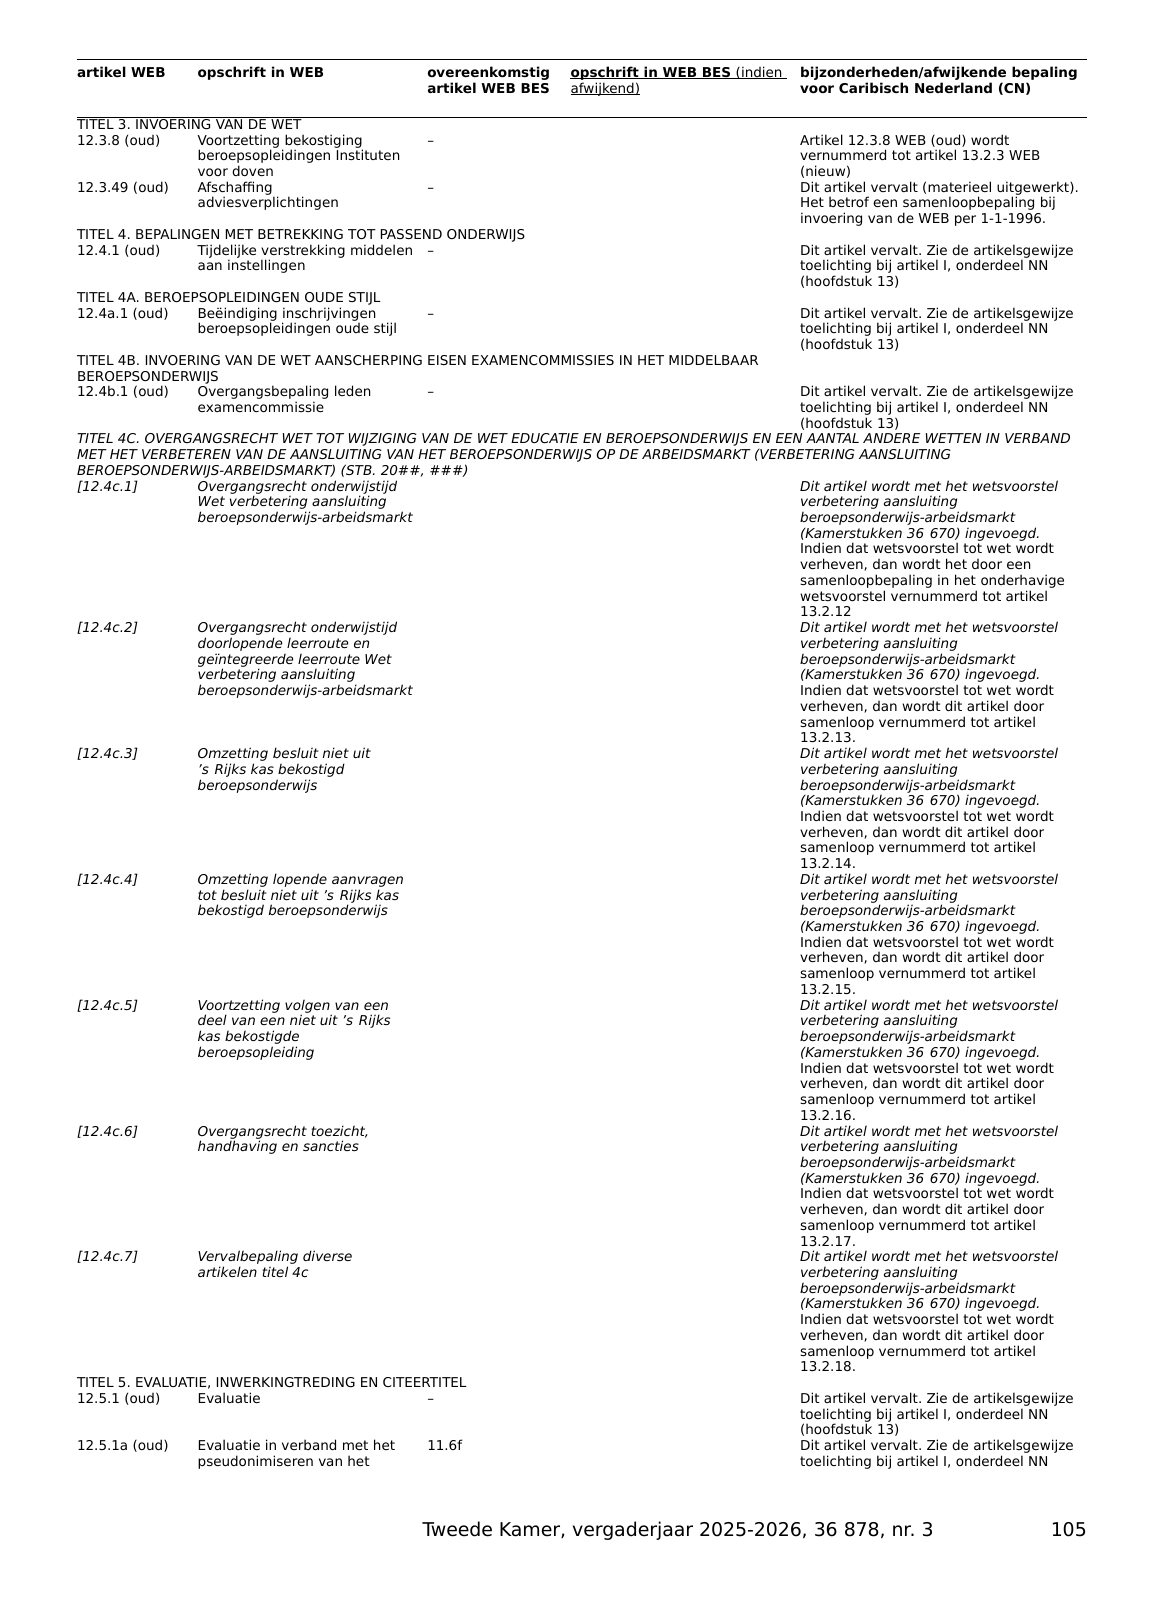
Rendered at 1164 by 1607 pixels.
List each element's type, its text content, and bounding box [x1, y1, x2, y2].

table_header opschrift in WEB BES (indien afwijkend) [565, 60, 794, 96]
table_cell [565, 96, 794, 117]
table_cell [421, 620, 564, 746]
table_cell [565, 998, 794, 1123]
table_cell Afschaffing adviesverplichtingen [191, 180, 421, 227]
table_cell Overgangsrecht toezicht, handhaving en sancties [191, 1123, 421, 1249]
table_cell – [421, 243, 564, 290]
table_cell Omzetting lopende aanvragen tot besluit niet uit ’s Rijks kas bekostigd beroepsonderwijs [191, 872, 421, 997]
table_cell [421, 1123, 564, 1249]
table_cell TITEL 4C. OVERGANGSRECHT WET TOT WIJZIGING VAN DE WET EDUCATIE EN BEROEPSONDERWIJS EN EEN AANTAL ANDERE WETTEN IN VERBAND MET HET VERBETEREN VAN DE AANSLUITING VAN HET BEROEPSONDERWIJS OP DE ARBEIDSMARKT (VERBETERING AANSLUITING BEROEPSONDERWIJS-ARBEIDSMARKT) (STB. 20##, ###) [77, 431, 1087, 478]
table_cell [12.4c.3] [77, 746, 191, 872]
table_cell [565, 243, 794, 290]
table_cell [421, 998, 564, 1123]
table_header artikel WEB [77, 60, 191, 96]
table_cell 12.4b.1 (oud) [77, 384, 191, 431]
table_cell Overgangsrecht onderwijstijd Wet verbetering aansluiting beroepsonderwijs-arbeidsmarkt [191, 479, 421, 620]
table_cell Dit artikel vervalt. Zie de artikelsgewijze toelichting bij artikel I, onderdeel NN (hoofdstuk 13) [794, 305, 1087, 353]
table_cell [794, 227, 1087, 242]
table_cell Tijdelijke verstrekking middelen aan instellingen [191, 243, 421, 290]
table_cell 12.5.1a (oud) [77, 1438, 191, 1469]
table_cell [77, 96, 191, 117]
table_cell Dit artikel wordt met het wetsvoorstel verbetering aansluiting beroepsonderwijs-arbeidsmarkt (Kamerstukken 36 670) ingevoegd. Indien dat wetsvoorstel tot wet wordt verheven, dan wordt dit artikel door samenloop vernummerd tot artikel 13.2.15. [794, 872, 1087, 997]
table_cell [794, 290, 1087, 305]
table_cell [794, 1375, 1087, 1391]
table_cell Dit artikel vervalt. Zie de artikelsgewijze toelichting bij artikel I, onderdeel NN (hoofdstuk 13) [794, 243, 1087, 290]
table_cell [12.4c.1] [77, 479, 191, 620]
table_cell Dit artikel vervalt (materieel uitgewerkt). Het betrof een samenloopbepaling bij invoering van de WEB per 1-1-1996. [794, 180, 1087, 227]
table_cell [12.4c.7] [77, 1249, 191, 1375]
table_cell Artikel 12.3.8 WEB (oud) wordt vernummerd tot artikel 13.2.3 WEB (nieuw) [794, 133, 1087, 179]
table_cell [565, 872, 794, 997]
table_cell [565, 305, 794, 353]
table_header opschrift in WEB [191, 60, 421, 96]
table_cell Voortzetting volgen van een deel van een niet uit ’s Rijks kas bekostigde beroepsopleiding [191, 998, 421, 1123]
table_cell Voortzetting bekostiging beroepsopleidingen Instituten voor doven [191, 133, 421, 179]
table_cell Dit artikel vervalt. Zie de artikelsgewijze toelichting bij artikel I, onderdeel NN (hoofdstuk 13) [794, 384, 1087, 431]
table_cell [421, 746, 564, 872]
table_cell Dit artikel wordt met het wetsvoorstel verbetering aansluiting beroepsonderwijs-arbeidsmarkt (Kamerstukken 36 670) ingevoegd. Indien dat wetsvoorstel tot wet wordt verheven, dan wordt dit artikel door samenloop vernummerd tot artikel 13.2.17. [794, 1123, 1087, 1249]
table_cell [565, 1249, 794, 1375]
table_cell [565, 620, 794, 746]
table_cell TITEL 5. EVALUATIE, INWERKINGTREDING EN CITEERTITEL [77, 1375, 794, 1391]
table_cell Overgangsrecht onderwijstijd doorlopende leerroute en geïntegreerde leerroute Wet verbetering aansluiting beroepsonderwijs-arbeidsmarkt [191, 620, 421, 746]
table_cell [794, 118, 1087, 132]
table_header overeenkomstig artikel WEB BES [421, 60, 564, 96]
table_cell – [421, 305, 564, 353]
table_cell TITEL 4A. BEROEPSOPLEIDINGEN OUDE STIJL [77, 290, 794, 305]
table_cell Dit artikel wordt met het wetsvoorstel verbetering aansluiting beroepsonderwijs-arbeidsmarkt (Kamerstukken 36 670) ingevoegd. Indien dat wetsvoorstel tot wet wordt verheven, dan wordt dit artikel door samenloop vernummerd tot artikel 13.2.18. [794, 1249, 1087, 1375]
table_cell [565, 384, 794, 431]
table_cell – [421, 133, 564, 179]
table_cell Dit artikel wordt met het wetsvoorstel verbetering aansluiting beroepsonderwijs-arbeidsmarkt (Kamerstukken 36 670) ingevoegd. Indien dat wetsvoorstel tot wet wordt verheven, dan wordt het door een samenloopbepaling in het onderhavige wetsvoorstel vernummerd tot artikel 13.2.12 [794, 479, 1087, 620]
table_cell [12.4c.5] [77, 998, 191, 1123]
table_cell – [421, 1391, 564, 1438]
table_cell 12.4.1 (oud) [77, 243, 191, 290]
table_cell 12.3.49 (oud) [77, 180, 191, 227]
table_cell Dit artikel wordt met het wetsvoorstel verbetering aansluiting beroepsonderwijs-arbeidsmarkt (Kamerstukken 36 670) ingevoegd. Indien dat wetsvoorstel tot wet wordt verheven, dan wordt dit artikel door samenloop vernummerd tot artikel 13.2.16. [794, 998, 1087, 1123]
table_cell Vervalbepaling diverse artikelen titel 4c [191, 1249, 421, 1375]
table_cell [794, 353, 1087, 384]
table_cell [421, 479, 564, 620]
table_cell [12.4c.2] [77, 620, 191, 746]
table_cell TITEL 4. BEPALINGEN MET BETREKKING TOT PASSEND ONDERWIJS [77, 227, 794, 242]
table_cell Evaluatie in verband met het pseudonimiseren van het [191, 1438, 421, 1469]
table_cell TITEL 4B. INVOERING VAN DE WET AANSCHERPING EISEN EXAMENCOMMISSIES IN HET MIDDELBAAR BEROEPSONDERWIJS [77, 353, 794, 384]
table_cell [191, 96, 421, 117]
table_cell 11.6f [421, 1438, 564, 1469]
table_cell – [421, 180, 564, 227]
table_cell [565, 1438, 794, 1469]
table_header bijzonderheden/afwijkende bepaling voor Caribisch Nederland (CN) [794, 60, 1087, 96]
table_cell [12.4c.4] [77, 872, 191, 997]
table_cell [565, 1391, 794, 1438]
table_cell [421, 872, 564, 997]
table_cell [421, 1249, 564, 1375]
table_cell 12.4a.1 (oud) [77, 305, 191, 353]
table_cell Beëindiging inschrijvingen beroepsopleidingen oude stijl [191, 305, 421, 353]
table_cell Dit artikel vervalt. Zie de artikelsgewijze toelichting bij artikel I, onderdeel NN (hoofdstuk 13) [794, 1391, 1087, 1438]
table_cell 12.5.1 (oud) [77, 1391, 191, 1438]
table_cell Dit artikel vervalt. Zie de artikelsgewijze toelichting bij artikel I, onderdeel NN [794, 1438, 1087, 1469]
table_cell [565, 133, 794, 179]
table_cell Dit artikel wordt met het wetsvoorstel verbetering aansluiting beroepsonderwijs-arbeidsmarkt (Kamerstukken 36 670) ingevoegd. Indien dat wetsvoorstel tot wet wordt verheven, dan wordt dit artikel door samenloop vernummerd tot artikel 13.2.13. [794, 620, 1087, 746]
table_cell TITEL 3. INVOERING VAN DE WET [77, 118, 794, 132]
table_cell – [421, 384, 564, 431]
table_cell Omzetting besluit niet uit ’s Rijks kas bekostigd beroepsonderwijs [191, 746, 421, 872]
table_cell [12.4c.6] [77, 1123, 191, 1249]
table_cell Evaluatie [191, 1391, 421, 1438]
table_cell [565, 479, 794, 620]
table_cell [421, 96, 564, 117]
table_cell [794, 96, 1087, 117]
table_cell 12.3.8 (oud) [77, 133, 191, 179]
table_cell Dit artikel wordt met het wetsvoorstel verbetering aansluiting beroepsonderwijs-arbeidsmarkt (Kamerstukken 36 670) ingevoegd. Indien dat wetsvoorstel tot wet wordt verheven, dan wordt dit artikel door samenloop vernummerd tot artikel 13.2.14. [794, 746, 1087, 872]
table_cell [565, 746, 794, 872]
table_cell [565, 1123, 794, 1249]
table_cell [565, 180, 794, 227]
table_cell Overgangsbepaling leden examencommissie [191, 384, 421, 431]
